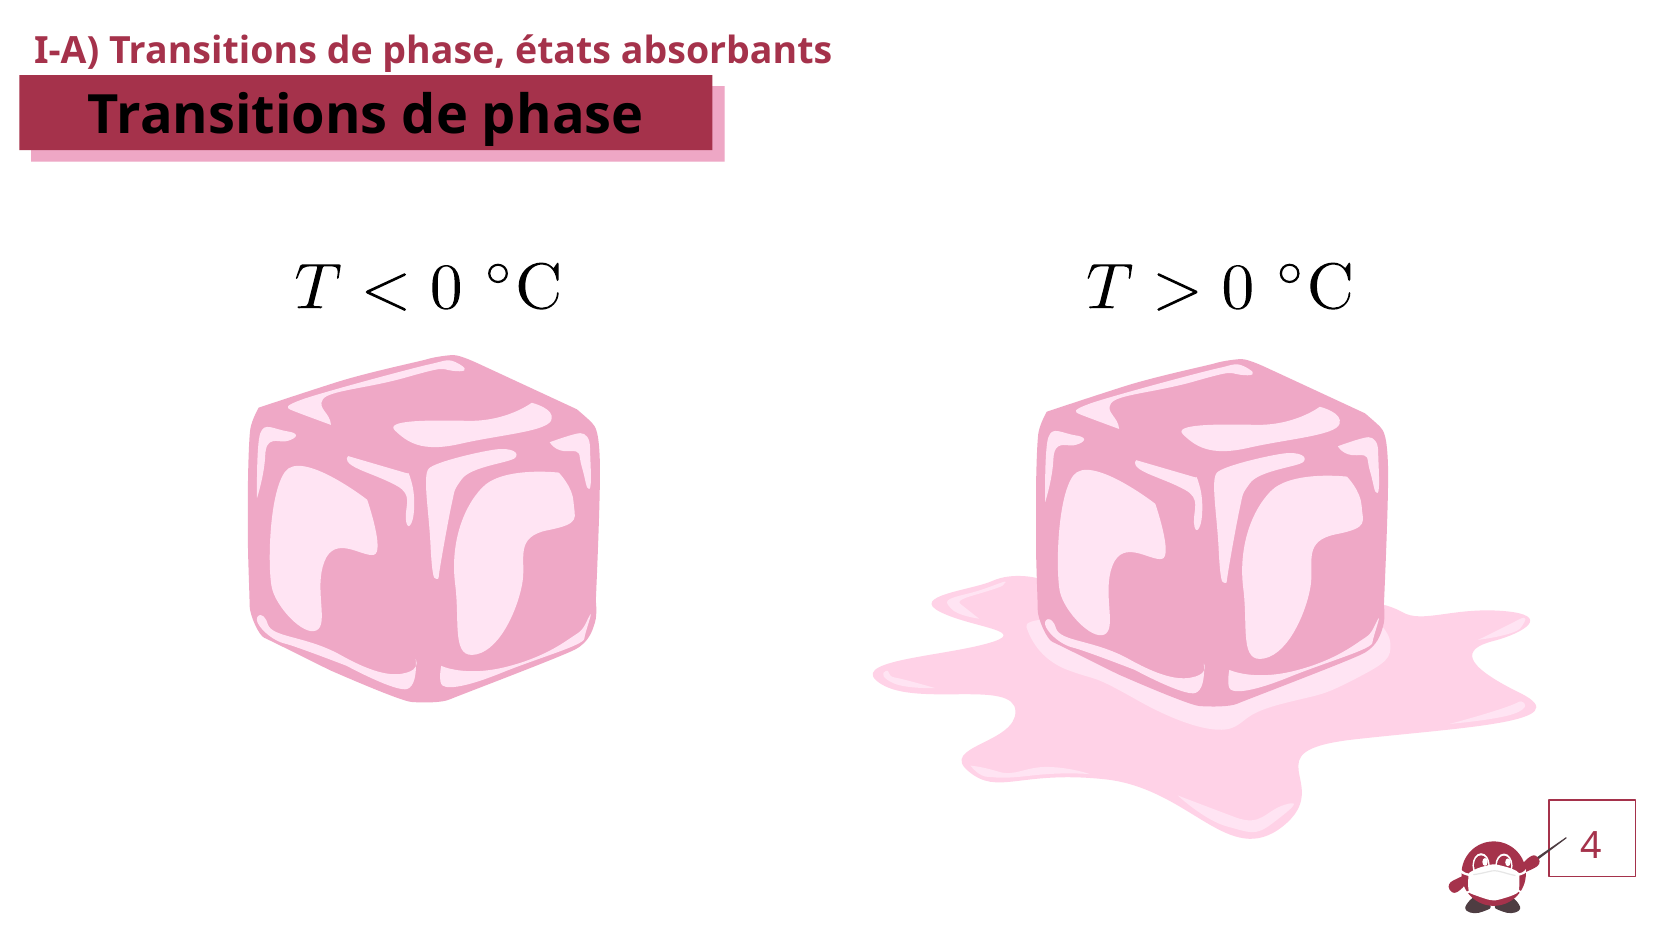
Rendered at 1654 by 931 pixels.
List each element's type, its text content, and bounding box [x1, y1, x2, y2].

picture [295, 262, 559, 311]
picture [247, 355, 601, 703]
text_box I-A) Transitions de phase, états absorbants [19, 16, 776, 76]
picture [1087, 262, 1351, 311]
text_box Transitions de phase [19, 76, 713, 151]
text_box [1492, 811, 1654, 887]
picture [872, 359, 1637, 914]
